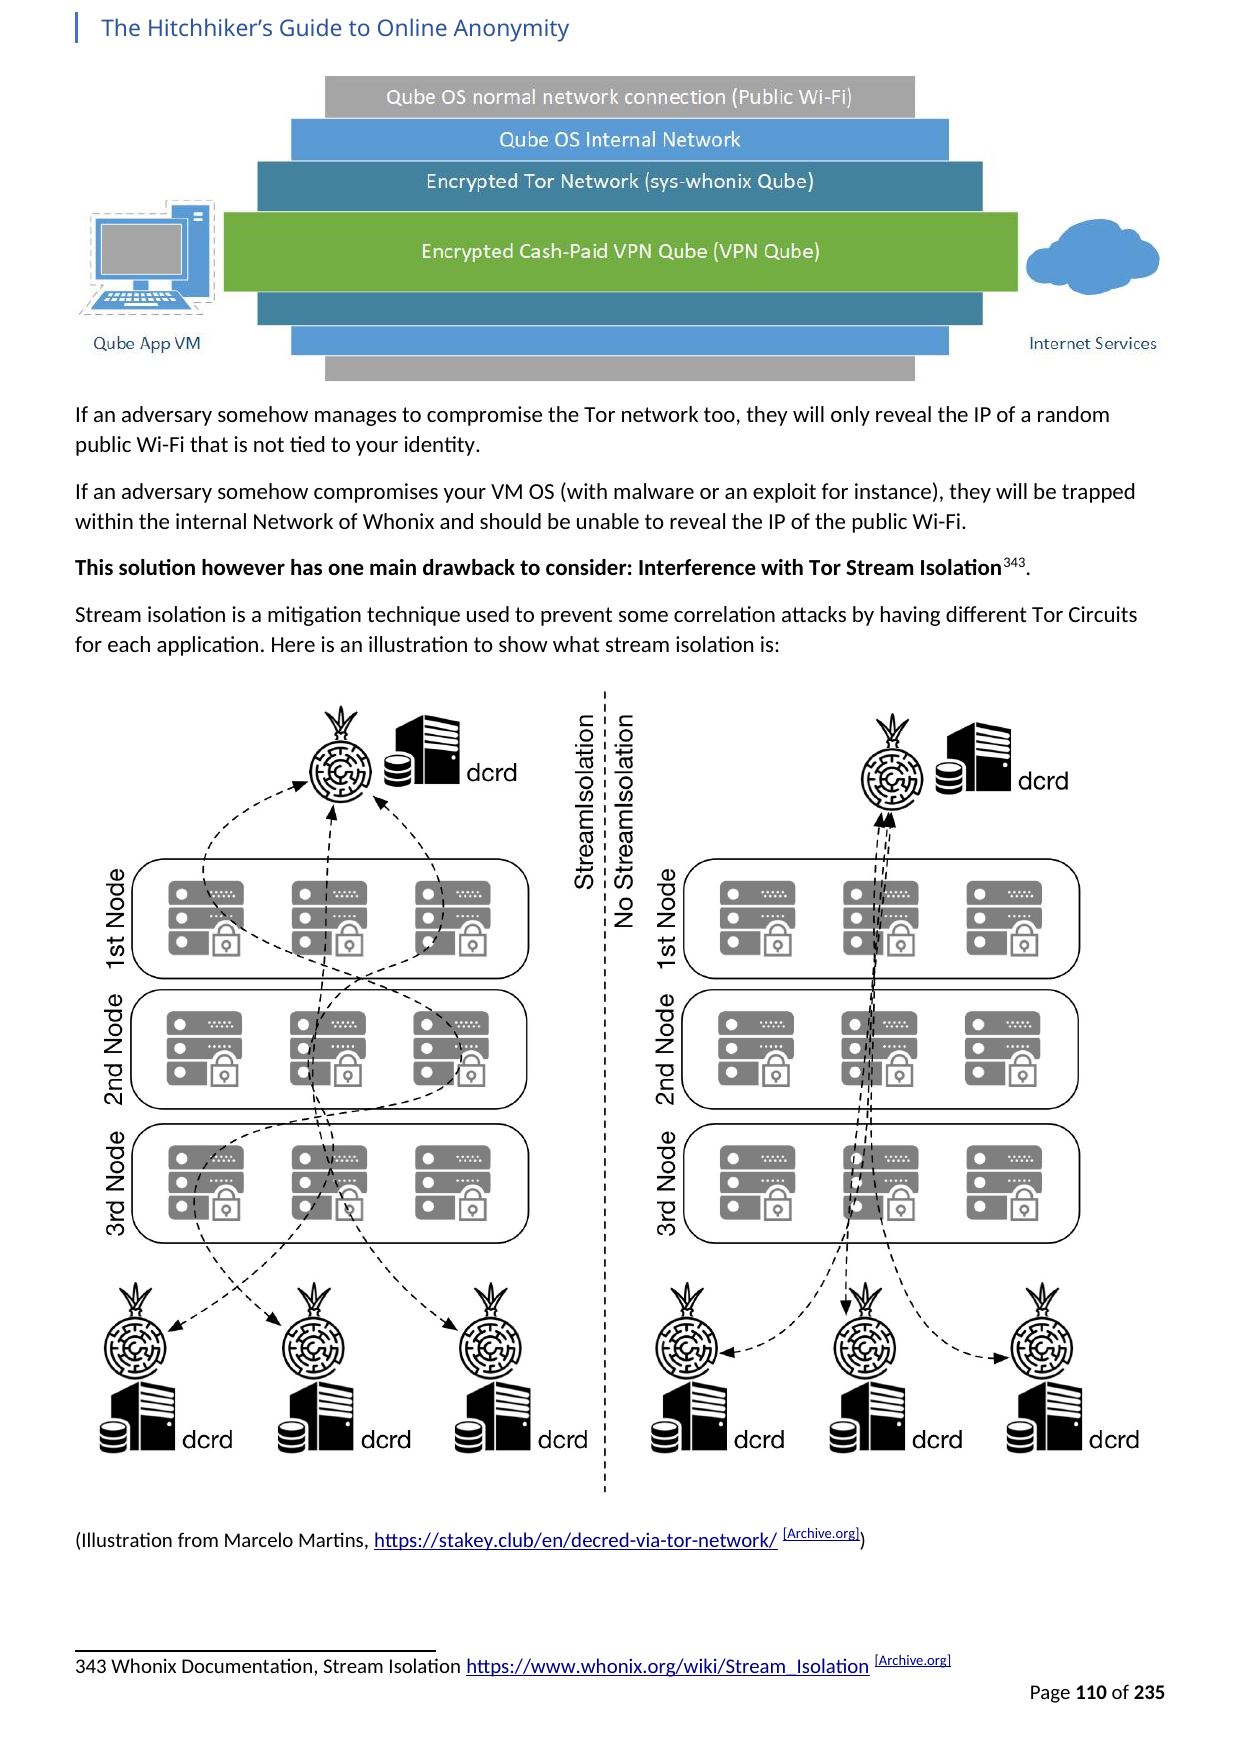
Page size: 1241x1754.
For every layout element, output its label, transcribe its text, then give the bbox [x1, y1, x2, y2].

picture [75, 676, 1164, 1507]
text If an adversary somehow manages to compromise the Tor network too, they will only reveal the IP of a random public Wi-Fi that is not tied to your identity. [75, 401, 1165, 458]
text Stream isolation is a mitigation technique used to prevent some correlation attacks by having different Tor Circuits for each application. Here is an illustration to show what stream isolation is: [75, 600, 1165, 658]
text (Illustration from Marcelo Martins, https://stakey.club/en/decred-via-tor-network/ [Archive.org]) [75, 1525, 1165, 1553]
text If an adversary somehow compromises your VM OS (with malware or an exploit for instance), they will be trapped within the internal Network of Whonix and should be unable to reveal the IP of the public Wi-Fi. [75, 477, 1165, 535]
text This solution however has one main drawback to consider: Interference with Tor Stream Isolation. [75, 553, 1165, 582]
text Whonix Documentation, Stream Isolation https://www.whonix.org/wiki/Stream_Isolation [Archive.org] [75, 1651, 1165, 1679]
picture [75, 74, 1169, 382]
